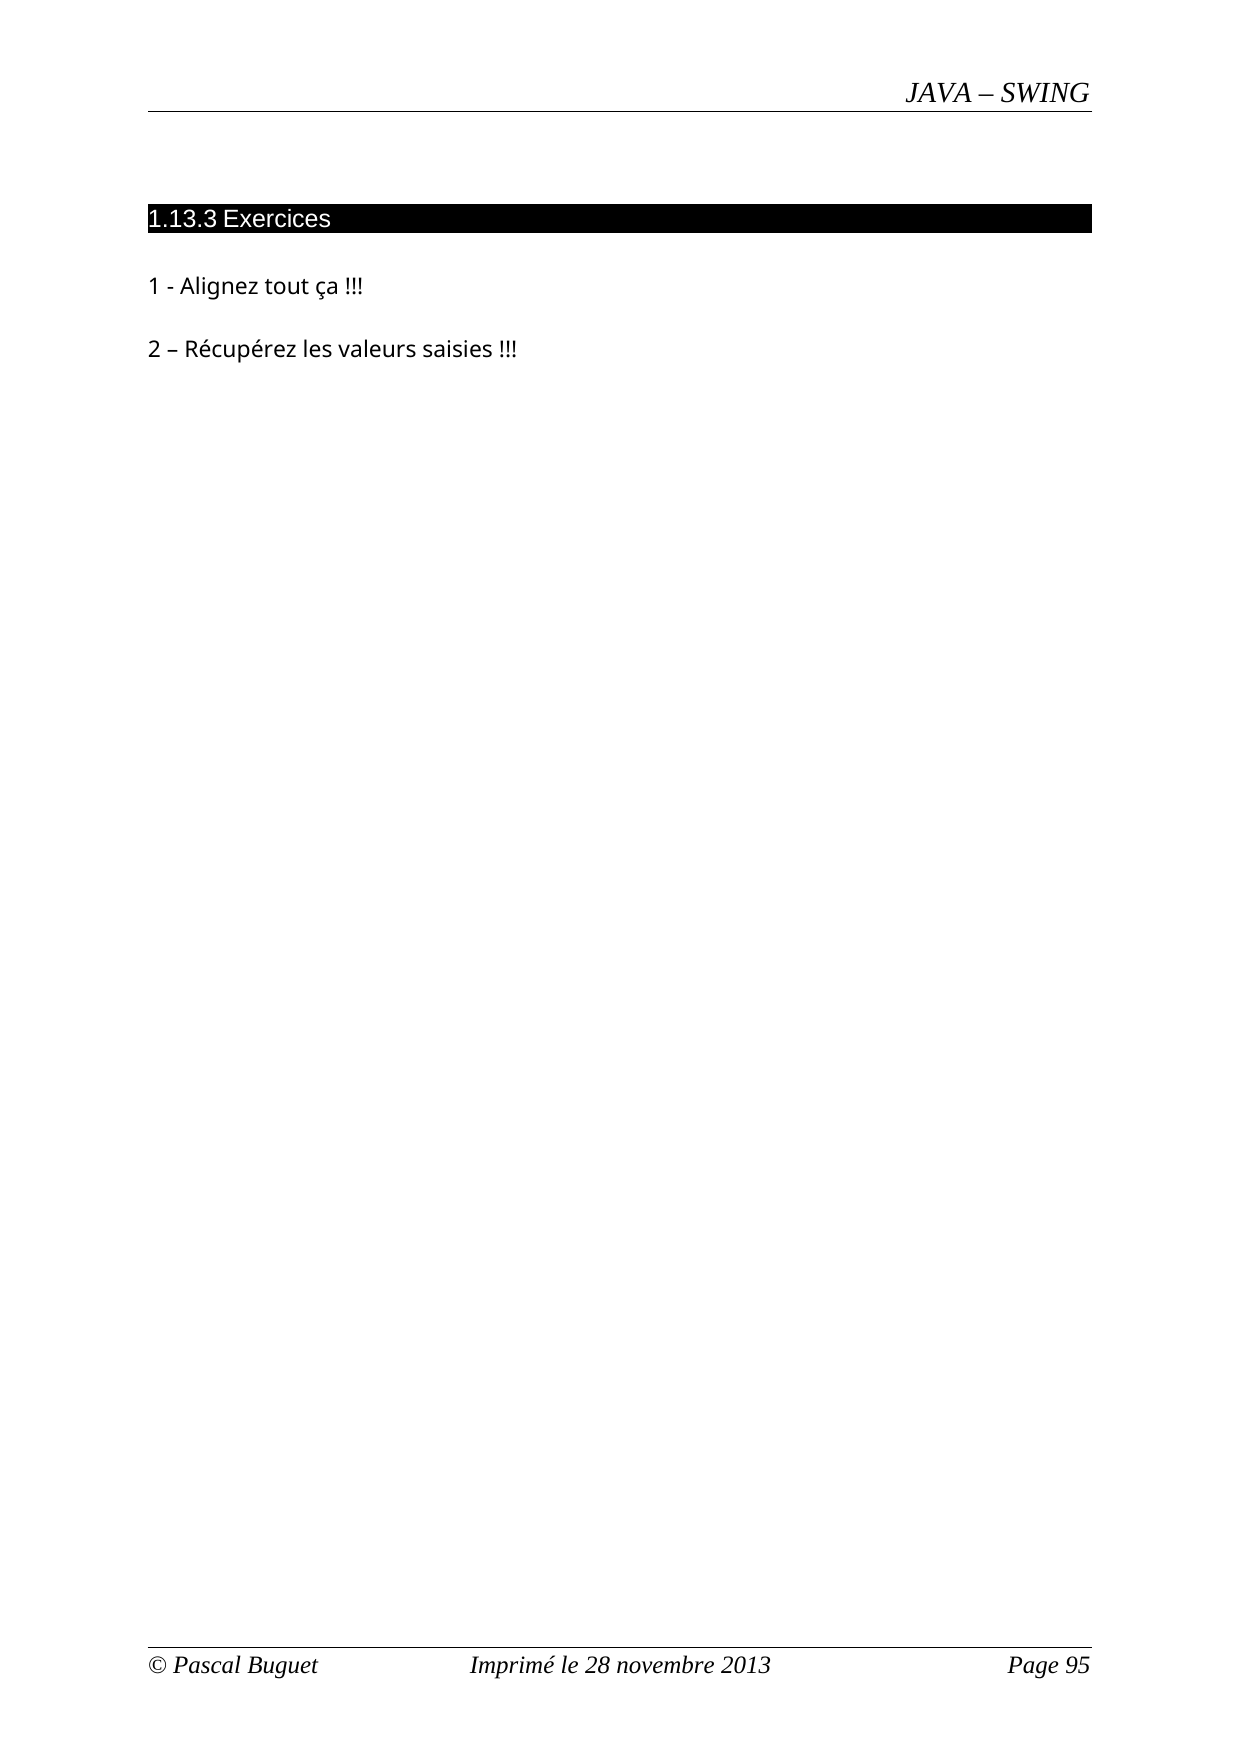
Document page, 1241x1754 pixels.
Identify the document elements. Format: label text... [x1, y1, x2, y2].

text 1 - Alignez tout ça !!! [148, 270, 1092, 301]
subtitle Exercices [148, 204, 1092, 233]
text 2 – Récupérez les valeurs saisies !!! [148, 333, 1092, 364]
